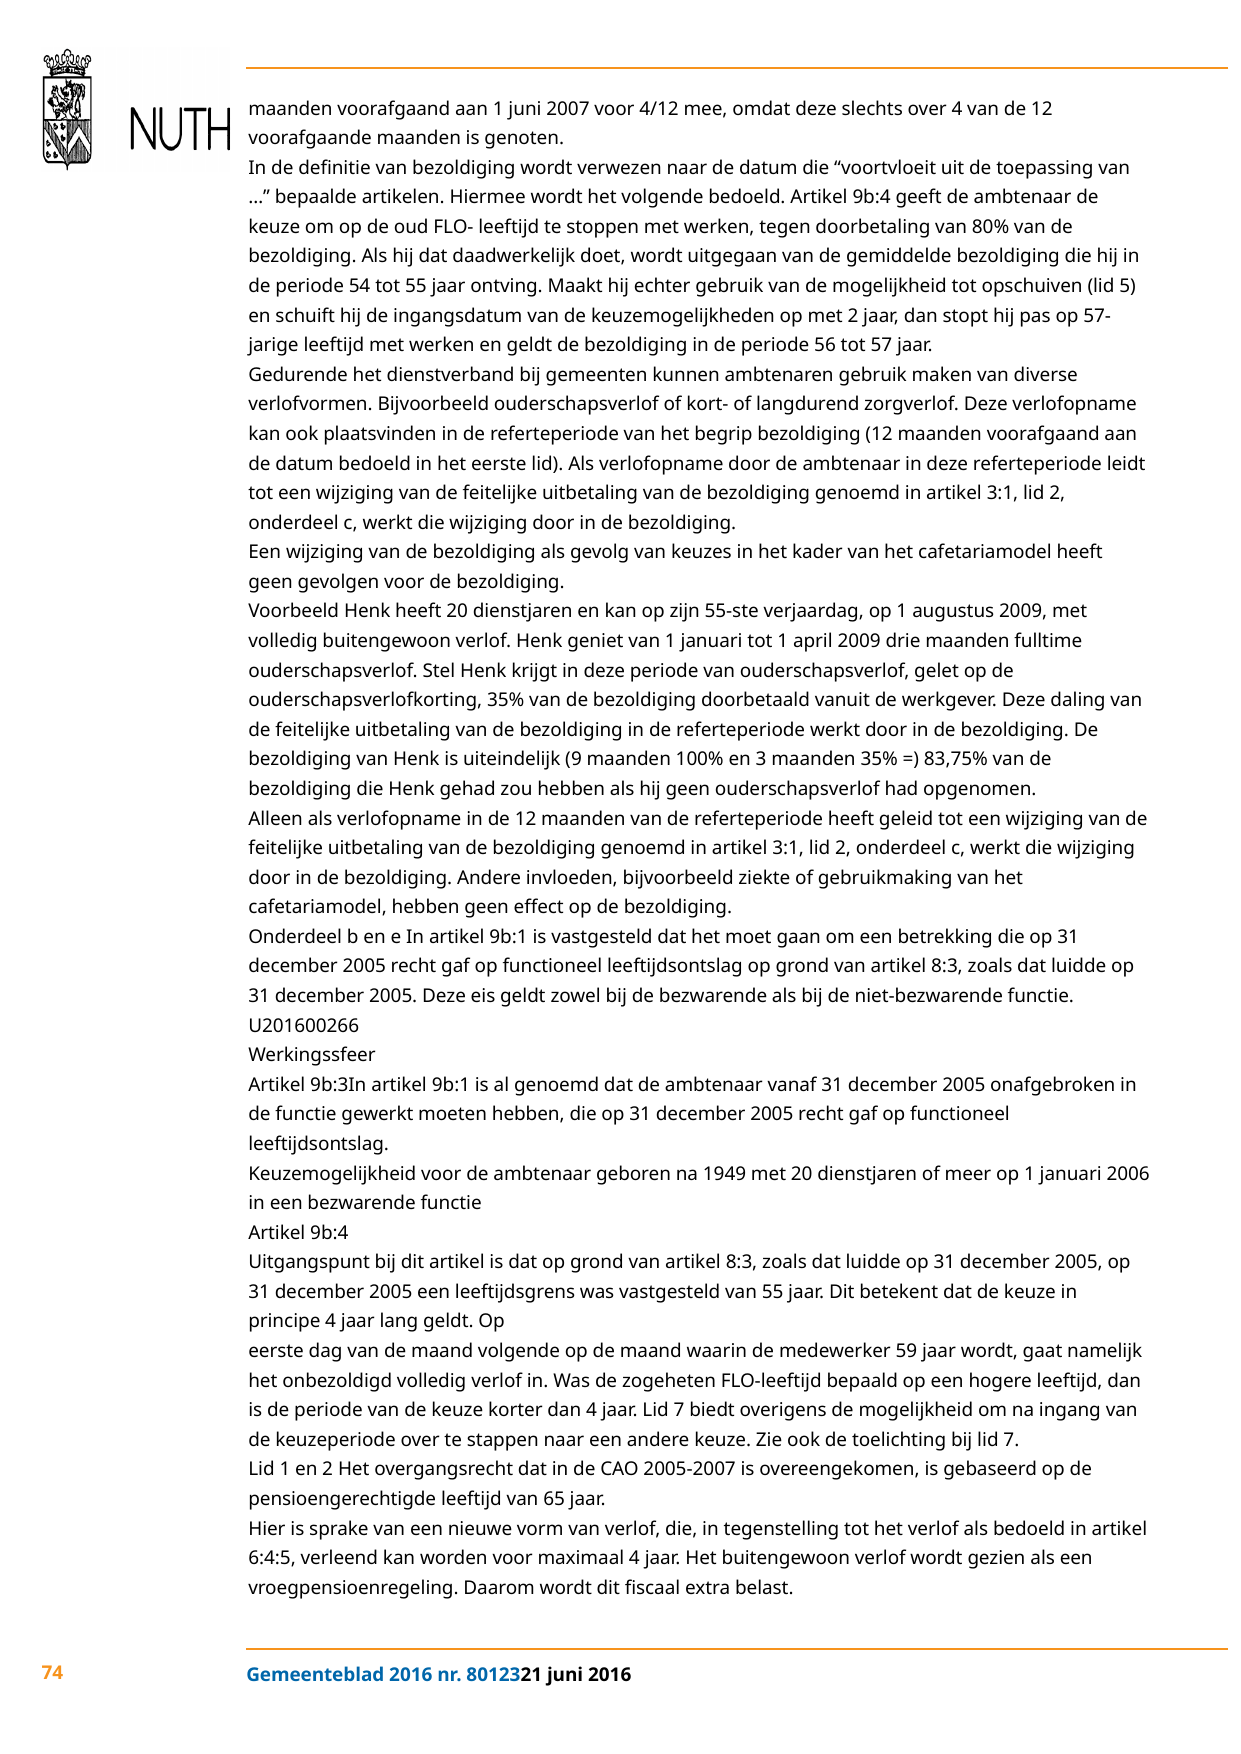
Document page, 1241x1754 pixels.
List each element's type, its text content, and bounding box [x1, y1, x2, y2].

text Onderdeel b en e In artikel 9b:1 is vastgesteld dat het moet gaan om een betrekking die op 31 december 2005 recht gaf op functioneel leeftijdsontslag op grond van artikel 8:3, zoals dat luidde op 31 december 2005. Deze eis geldt zowel bij de bezwarende als bij de niet-bezwarende functie. [248, 923, 1152, 1008]
text In de definitie van bezoldiging wordt verwezen naar de datum die “voortvloeit uit de toepassing van …” bepaalde artikelen. Hiermee wordt het volgende bedoeld. Artikel 9b:4 geeft de ambtenaar de keuze om op de oud FLO- leeftijd te stoppen met werken, tegen doorbetaling van 80% van de bezoldiging. Als hij dat daadwerkelijk doet, wordt uitgegaan van de gemiddelde bezoldiging die hij in de periode 54 tot 55 jaar ontving. Maakt hij echter gebruik van de mogelijkheid tot opschuiven (lid 5) en schuift hij de ingangsdatum van de keuzemogelijkheden op met 2 jaar, dan stopt hij pas op 57-jarige leeftijd met werken en geldt de bezoldiging in de periode 56 tot 57 jaar. [248, 154, 1152, 357]
text Artikel 9b:3In artikel 9b:1 is al genoemd dat de ambtenaar vanaf 31 december 2005 onafgebroken in de functie gewerkt moeten hebben, die op 31 december 2005 recht gaf op functioneel leeftijdsontslag. [248, 1071, 1152, 1156]
text Artikel 9b:4 [248, 1219, 1152, 1245]
text Een wijziging van de bezoldiging als gevolg van keuzes in het kader van het cafetariamodel heeft geen gevolgen voor de bezoldiging. [248, 538, 1152, 594]
text Gedurende het dienstverband bij gemeenten kunnen ambtenaren gebruik maken van diverse verlofvormen. Bijvoorbeeld ouderschapsverlof of kort- of langdurend zorgverlof. Deze verlofopname kan ook plaatsvinden in de referteperiode van het begrip bezoldiging (12 maanden voorafgaand aan de datum bedoeld in het eerste lid). Als verlofopname door de ambtenaar in deze referteperiode leidt tot een wijziging van de feitelijke uitbetaling van de bezoldiging genoemd in artikel 3:1, lid 2, onderdeel c, werkt die wijziging door in de bezoldiging. [248, 361, 1152, 535]
text Voorbeeld Henk heeft 20 dienstjaren en kan op zijn 55-ste verjaardag, op 1 augustus 2009, met volledig buitengewoon verlof. Henk geniet van 1 januari tot 1 april 2009 drie maanden fulltime ouderschapsverlof. Stel Henk krijgt in deze periode van ouderschapsverlof, gelet op de ouderschapsverlofkorting, 35% van de bezoldiging doorbetaald vanuit de werkgever. Deze daling van de feitelijke uitbetaling van de bezoldiging in de referteperiode werkt door in de bezoldiging. De bezoldiging van Henk is uiteindelijk (9 maanden 100% en 3 maanden 35% =) 83,75% van de bezoldiging die Henk gehad zou hebben als hij geen ouderschapsverlof had opgenomen. [248, 598, 1152, 801]
picture [41, 47, 231, 172]
text Hier is sprake van een nieuwe vorm van verlof, die, in tegenstelling tot het verlof als bedoeld in artikel 6:4:5, verleend kan worden voor maximaal 4 jaar. Het buitengewoon verlof wordt gezien als een vroegpensioenregeling. Daarom wordt dit fiscaal extra belast. [248, 1515, 1152, 1600]
text Keuzemogelijkheid voor de ambtenaar geboren na 1949 met 20 dienstjaren of meer op 1 januari 2006 in een bezwarende functie [248, 1160, 1152, 1215]
text Alleen als verlofopname in de 12 maanden van de referteperiode heeft geleid tot een wijziging van de feitelijke uitbetaling van de bezoldiging genoemd in artikel 3:1, lid 2, onderdeel c, werkt die wijziging door in de bezoldiging. Andere invloeden, bijvoorbeeld ziekte of gebruikmaking van het cafetariamodel, hebben geen effect op de bezoldiging. [248, 805, 1152, 919]
text maanden voorafgaand aan 1 juni 2007 voor 4/12 mee, omdat deze slechts over 4 van de 12 voorafgaande maanden is genoten. [248, 95, 1152, 150]
text Lid 1 en 2 Het overgangsrecht dat in de CAO 2005-2007 is overeengekomen, is gebaseerd op de pensioengerechtigde leeftijd van 65 jaar. [248, 1456, 1152, 1511]
text Werkingssfeer [248, 1041, 1152, 1067]
text Uitgangspunt bij dit artikel is dat op grond van artikel 8:3, zoals dat luidde op 31 december 2005, op 31 december 2005 een leeftijdsgrens was vastgesteld van 55 jaar. Dit betekent dat de keuze in principe 4 jaar lang geldt. Op [248, 1248, 1152, 1333]
text eerste dag van de maand volgende op de maand waarin de medewerker 59 jaar wordt, gaat namelijk het onbezoldigd volledig verlof in. Was de zogeheten FLO-leeftijd bepaald op een hogere leeftijd, dan is de periode van de keuze korter dan 4 jaar. Lid 7 biedt overigens de mogelijkheid om na ingang van de keuzeperiode over te stappen naar een andere keuze. Zie ook de toelichting bij lid 7. [248, 1337, 1152, 1452]
text U201600266 [248, 1012, 1152, 1038]
